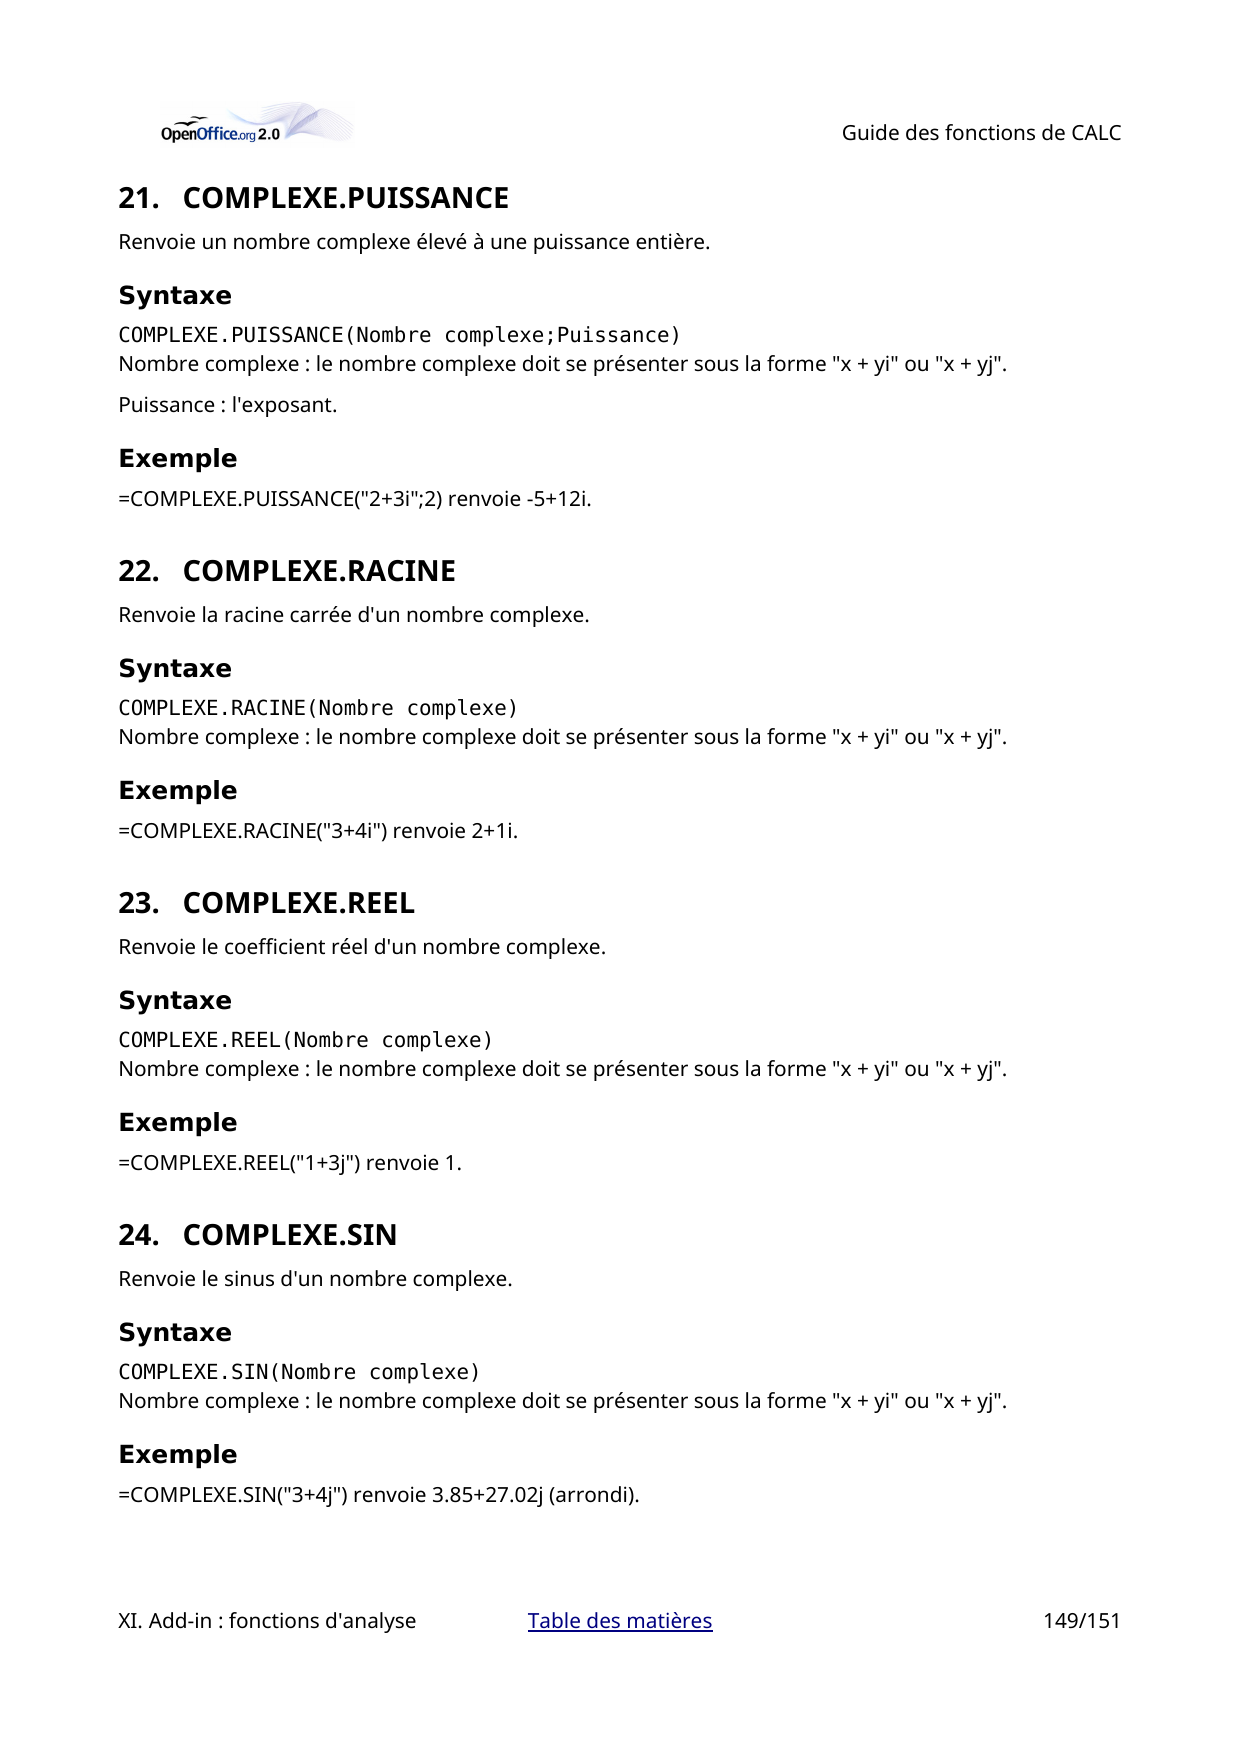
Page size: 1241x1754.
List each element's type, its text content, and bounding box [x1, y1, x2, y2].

subtitle COMPLEXE.SIN [118, 1214, 1122, 1254]
subtitle Exemple [118, 776, 1122, 805]
text Renvoie le coefficient réel d'un nombre complexe. [118, 932, 1122, 961]
text Nombre complexe : le nombre complexe doit se présenter sous la forme "x + yi" ou "x + yj". [118, 1054, 1122, 1083]
subtitle COMPLEXE.REEL [118, 882, 1122, 922]
text =COMPLEXE.SIN("3+4j") renvoie 3.85+27.02j (arrondi). [118, 1480, 1122, 1508]
text Nombre complexe : le nombre complexe doit se présenter sous la forme "x + yi" ou "x + yj". [118, 1386, 1122, 1415]
subtitle Syntaxe [118, 281, 1122, 310]
subtitle COMPLEXE.RACINE [118, 550, 1122, 590]
text =COMPLEXE.RACINE("3+4i") renvoie 2+1i. [118, 816, 1122, 844]
text =COMPLEXE.REEL("1+3j") renvoie 1. [118, 1148, 1122, 1176]
text COMPLEXE.RACINE(Nombre complexe) [118, 696, 1122, 720]
text Nombre complexe : le nombre complexe doit se présenter sous la forme "x + yi" ou "x + yj". [118, 349, 1122, 378]
subtitle Syntaxe [118, 1318, 1122, 1347]
subtitle Syntaxe [118, 654, 1122, 683]
text COMPLEXE.SIN(Nombre complexe) [118, 1360, 1122, 1384]
text COMPLEXE.PUISSANCE(Nombre complexe;Puissance) [118, 323, 1122, 347]
text =COMPLEXE.PUISSANCE("2+3i";2) renvoie -5+12i. [118, 484, 1122, 512]
subtitle Syntaxe [118, 986, 1122, 1015]
text Renvoie la racine carrée d'un nombre complexe. [118, 600, 1122, 628]
text Puissance : l'exposant. [118, 390, 1122, 419]
text Renvoie un nombre complexe élevé à une puissance entière. [118, 227, 1122, 256]
text COMPLEXE.REEL(Nombre complexe) [118, 1028, 1122, 1052]
subtitle Exemple [118, 1440, 1122, 1469]
text Nombre complexe : le nombre complexe doit se présenter sous la forme "x + yi" ou "x + yj". [118, 722, 1122, 751]
subtitle Exemple [118, 444, 1122, 473]
subtitle COMPLEXE.PUISSANCE [118, 177, 1122, 217]
text Renvoie le sinus d'un nombre complexe. [118, 1264, 1122, 1292]
subtitle Exemple [118, 1108, 1122, 1137]
